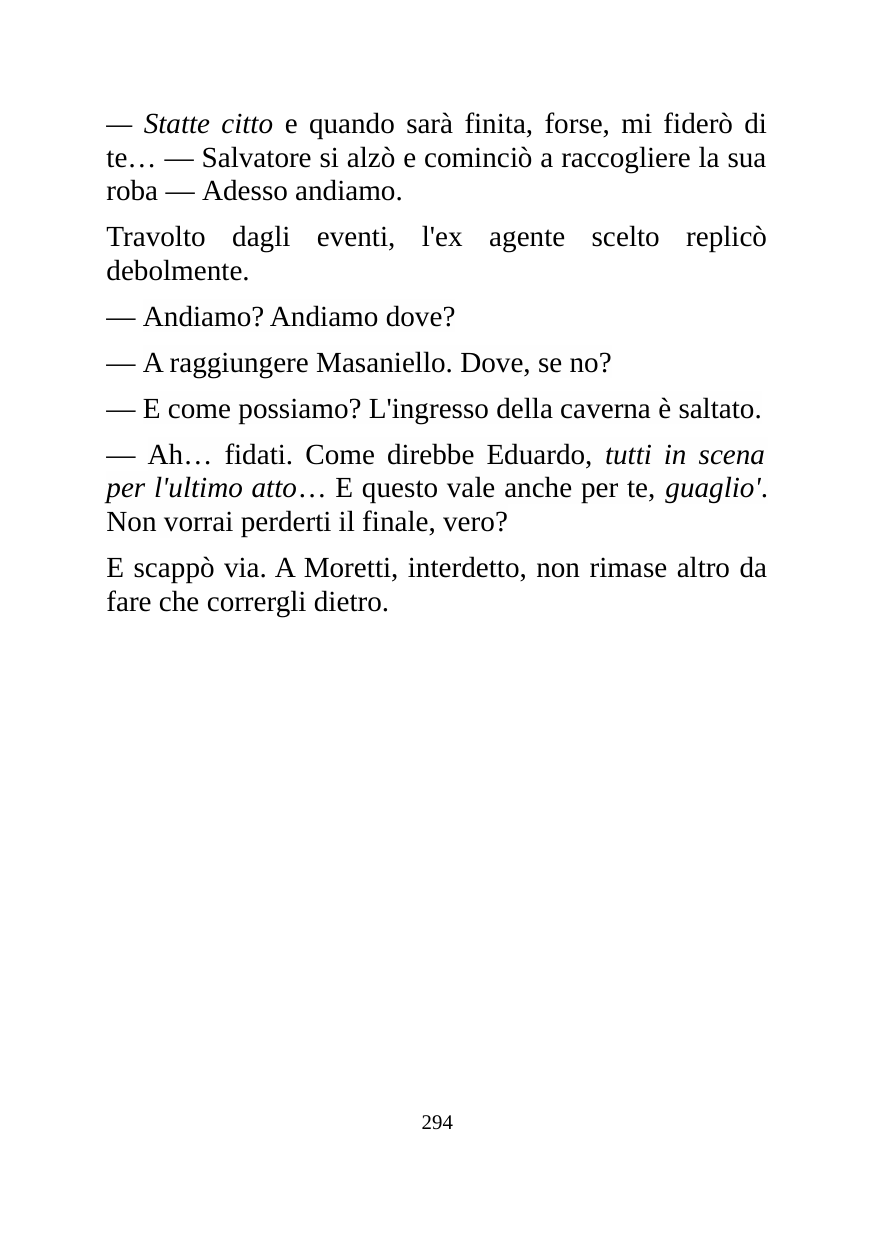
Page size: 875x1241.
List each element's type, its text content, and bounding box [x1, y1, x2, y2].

text — Statte citto e quando sarà finita, forse, mi fiderò di te… — Salvatore si alzò e cominciò a raccogliere la sua roba — Adesso andiamo. [106, 106, 768, 207]
text — A raggiungere Masaniello. Dove, se no? [106, 345, 768, 378]
text — Ah… fidati. Come direbbe Eduardo, tutti in scena per l'ultimo atto… E questo vale anche per te, guaglio'. Non vorrai perderti il finale, vero? [106, 437, 768, 538]
text E scappò via. A Moretti, interdetto, non rimase altro da fare che corrergli dietro. [106, 550, 768, 617]
text Travolto dagli eventi, l'ex agente scelto replicò debolmente. [106, 219, 768, 286]
text — E come possiamo? L'ingresso della caverna è saltato. [106, 391, 768, 424]
text — Andiamo? Andiamo dove? [106, 299, 768, 332]
